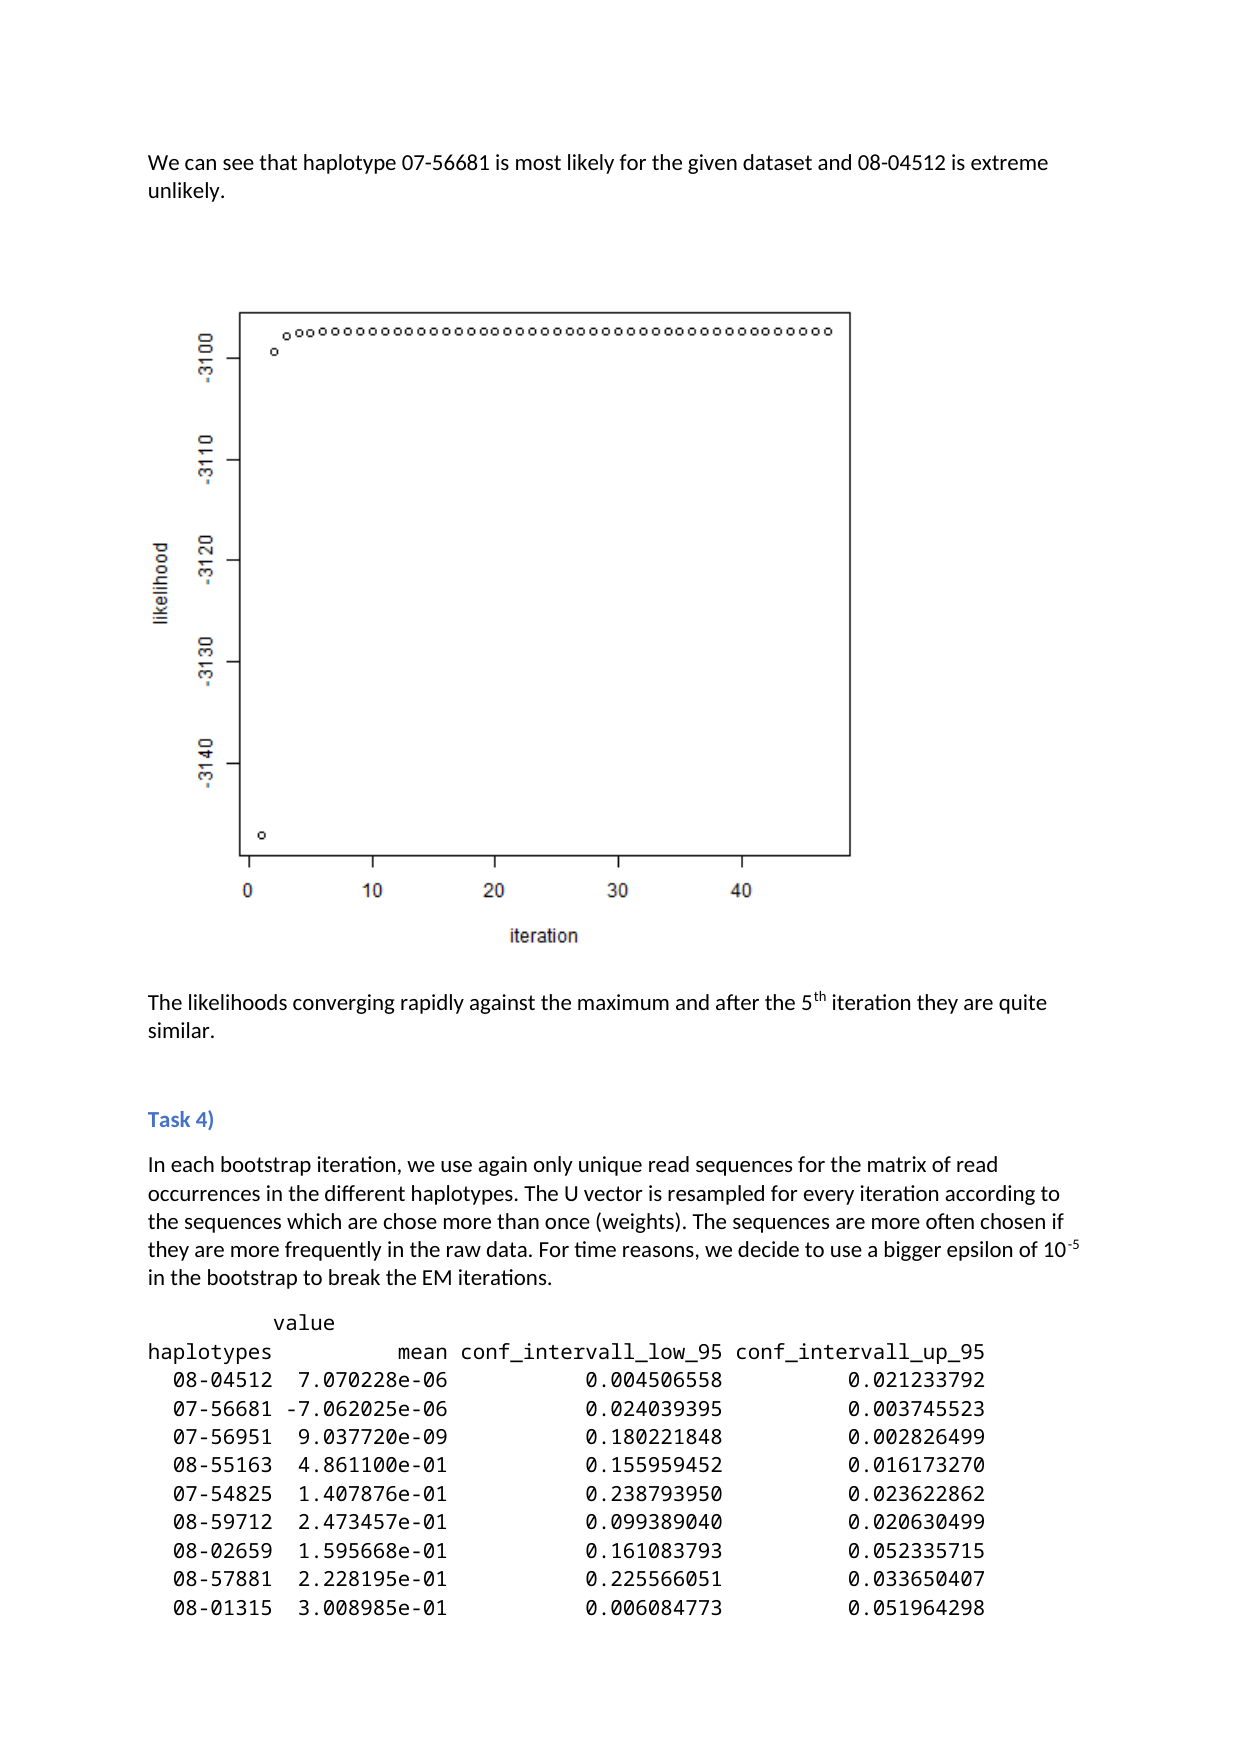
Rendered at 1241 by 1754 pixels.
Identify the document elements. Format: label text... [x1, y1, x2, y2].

text 08-55163 4.861100e-01 0.155959452 0.016173270 [148, 1451, 1093, 1479]
text 08-01315 3.008985e-01 0.006084773 0.051964298 [148, 1593, 1093, 1621]
text 07-56951 9.037720e-09 0.180221848 0.002826499 [148, 1422, 1093, 1451]
text 08-57881 2.228195e-01 0.225566051 0.033650407 [148, 1564, 1093, 1593]
text Task 4) [148, 1106, 1093, 1134]
text 08-02659 1.595668e-01 0.161083793 0.052335715 [148, 1536, 1093, 1564]
text value [148, 1308, 1093, 1337]
text The likelihoods converging rapidly against the maximum and after the 5th iteration they are quite similar. [148, 988, 1093, 1044]
text 08-59712 2.473457e-01 0.099389040 0.020630499 [148, 1507, 1093, 1536]
text 07-54825 1.407876e-01 0.238793950 0.023622862 [148, 1479, 1093, 1507]
text 07-56681 -7.062025e-06 0.024039395 0.003745523 [148, 1394, 1093, 1422]
text In each bootstrap iteration, we use again only unique read sequences for the matrix of read occurrences in the different haplotypes. The U vector is resampled for every iteration according to the sequences which are chose more than once (weights). The sequences are more often chosen if they are more frequently in the raw data. For time reasons, we decide to use a bigger epsilon of 10-5 in the bootstrap to break the EM iterations. [148, 1151, 1093, 1291]
text 08-04512 7.070228e-06 0.004506558 0.021233792 [148, 1365, 1093, 1394]
text haplotypes mean conf_intervall_low_95 conf_intervall_up_95 [148, 1337, 1093, 1365]
text We can see that haplotype 07-56681 is most likely for the given dataset and 08-04512 is extreme unlikely. [148, 148, 1093, 204]
